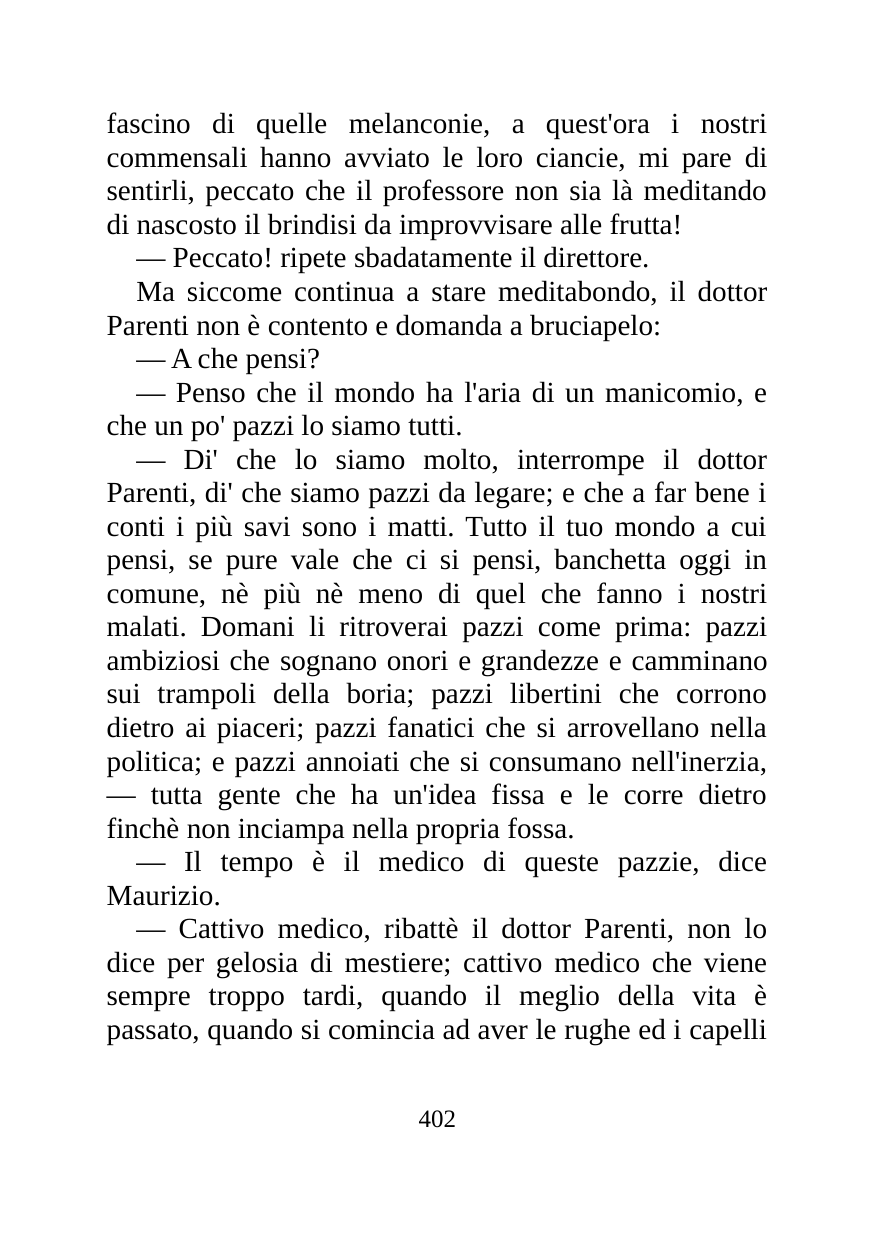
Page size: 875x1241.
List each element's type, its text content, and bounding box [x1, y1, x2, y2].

text — A che pensi? [106, 341, 768, 375]
text fascino di quelle melanconie, a quest'ora i nostri commensali hanno avviato le loro ciancie, mi pare di sentirli, peccato che il professore non sia là meditando di nascosto il brindisi da improvvisare alle frutta! [106, 106, 768, 241]
text — Peccato! ripete sbadatamente il direttore. [106, 241, 768, 274]
text — Cattivo medico, ribattè il dottor Parenti, non lo dice per gelosia di mestiere; cattivo medico che viene sempre troppo tardi, quando il meglio della vita è passato, quando si comincia ad aver le rughe ed i capelli [106, 911, 768, 1046]
text — Penso che il mondo ha l'aria di un manicomio, e che un po' pazzi lo siamo tutti. [106, 375, 768, 442]
text Ma siccome continua a stare meditabondo, il dottor Parenti non è contento e domanda a bruciapelo: [106, 274, 768, 341]
text — Il tempo è il medico di queste pazzie, dice Maurizio. [106, 844, 768, 911]
text — Di' che lo siamo molto, interrompe il dottor Parenti, di' che siamo pazzi da legare; e che a far bene i conti i più savi sono i matti. Tutto il tuo mondo a cui pensi, se pure vale che ci si pensi, banchetta oggi in comune, nè più nè meno di quel che fanno i nostri malati. Domani li ritroverai pazzi come prima: pazzi ambiziosi che sognano onori e grandezze e camminano sui trampoli della boria; pazzi libertini che corrono dietro ai piaceri; pazzi fanatici che si arrovellano nella politica; e pazzi annoiati che si consumano nell'inerzia, — tutta gente che ha un'idea fissa e le corre dietro finchè non inciampa nella propria fossa. [106, 442, 768, 844]
